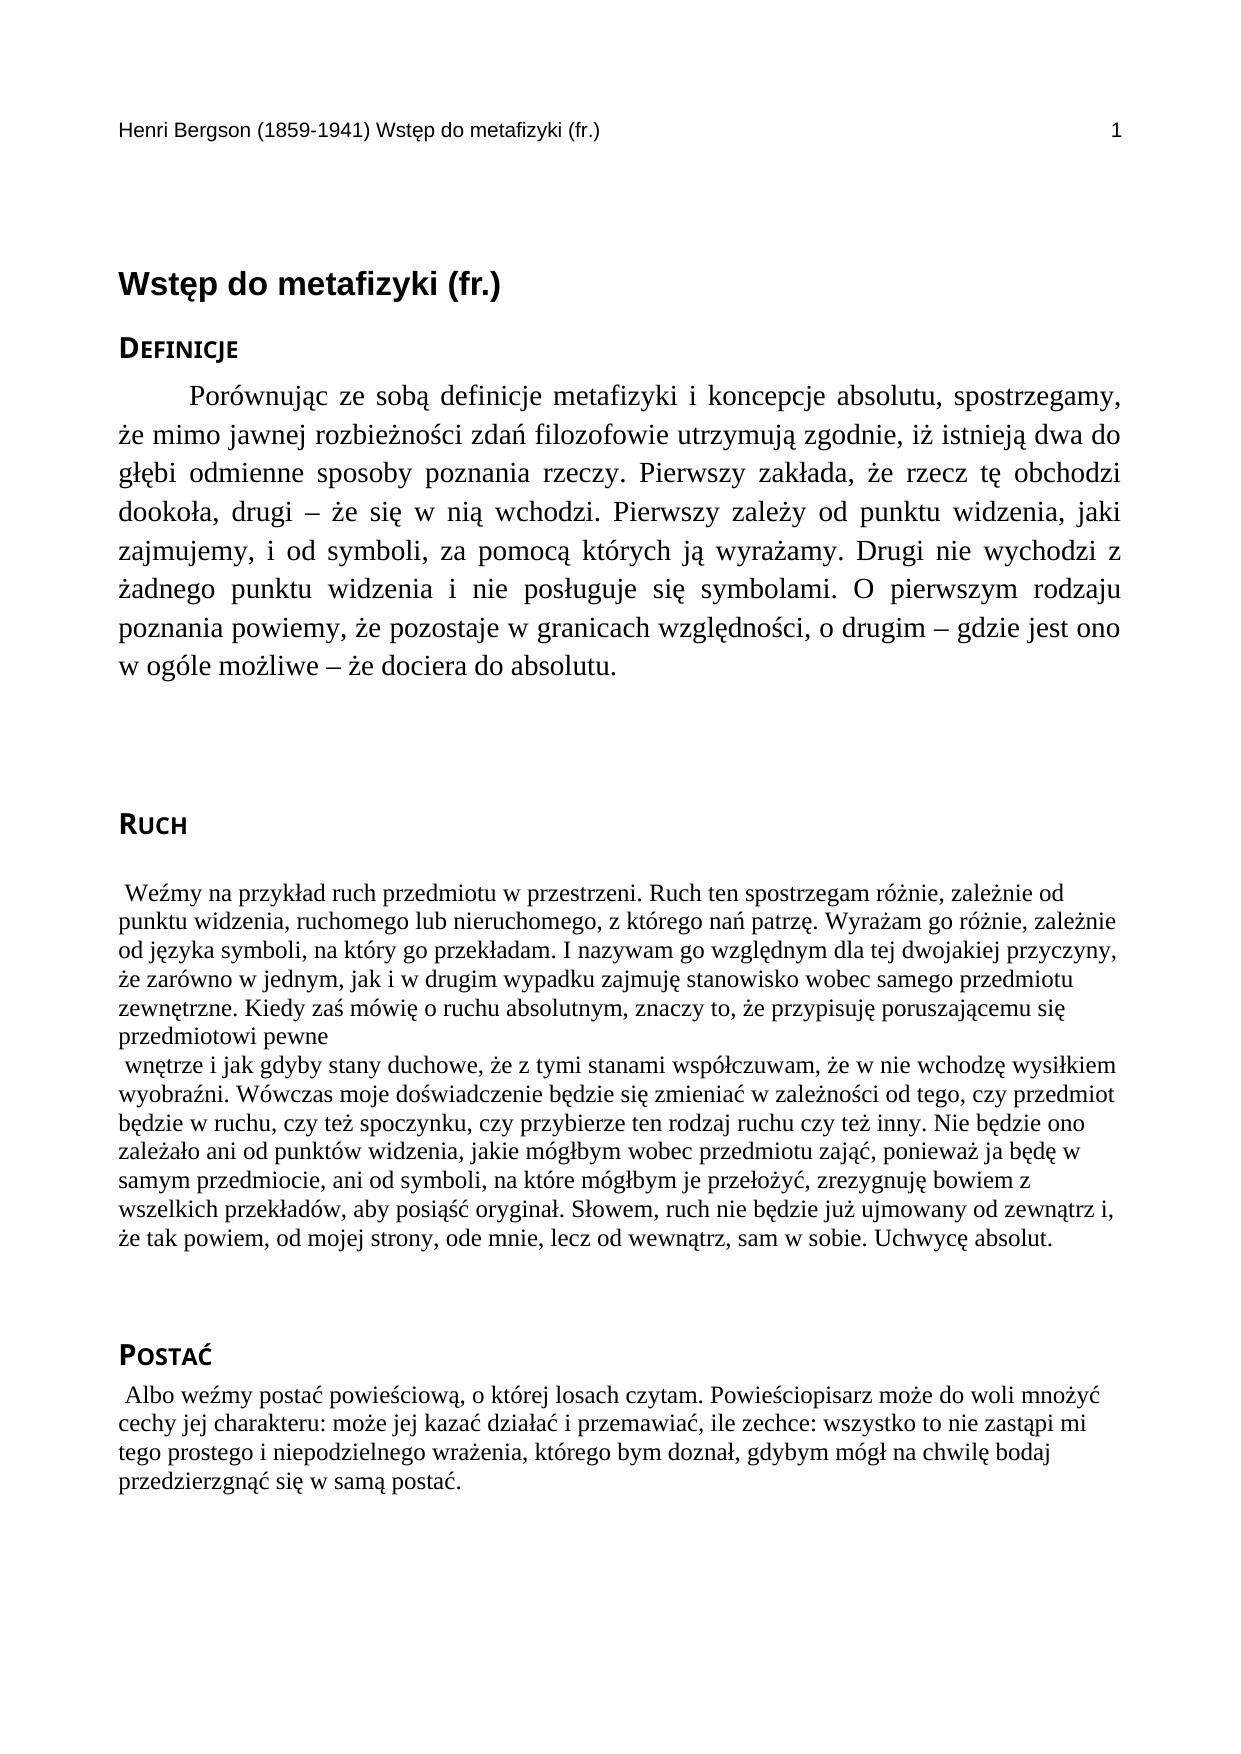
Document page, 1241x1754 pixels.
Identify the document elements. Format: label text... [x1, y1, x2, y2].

subtitle Wstęp do metafizyki (fr.) [118, 264, 1122, 302]
text Weźmy na przykład ruch przedmiotu w przestrzeni. Ruch ten spostrzegam różnie, zależnie od punktu widzenia, ruchomego lub nieruchomego, z którego nań patrzę. Wyrażam go różnie, zależnie od języka symboli, na który go przekładam. I nazywam go względnym dla tej dwojakiej przyczyny, że zarówno w jednym, jak i w drugim wypadku zajmuję stanowisko wobec samego przedmiotu zewnętrzne. Kiedy zaś mówię o ruchu absolutnym, znaczy to, że przypisuję poruszającemu się przedmiotowi pewne wnętrze i jak gdyby stany duchowe, że z tymi stanami współczuwam, że w nie wchodzę wysiłkiem wyobraźni. Wówczas moje doświadczenie będzie się zmieniać w zależności od tego, czy przedmiot będzie w ruchu, czy też spoczynku, czy przybierze ten rodzaj ruchu czy też inny. Nie będzie ono zależało ani od punktów widzenia, jakie mógłbym wobec przedmiotu zająć, ponieważ ja będę w samym przedmiocie, ani od symboli, na które mógłbym je przełożyć, zrezygnuję bowiem z wszelkich przekładów, aby posiąść oryginał. Słowem, ruch nie będzie już ujmowany od zewnątrz i, że tak powiem, od mojej strony, ode mnie, lecz od wewnątrz, sam w sobie. Uchwycę absolut. [118, 878, 1122, 1251]
text Albo weźmy postać powieściową, o której losach czytam. Powieściopisarz może do woli mnożyć cechy jej charakteru: może jej kazać działać i przemawiać, ile zechce: wszystko to nie zastąpi mi tego prostego i niepodzielnego wrażenia, którego bym doznał, gdybym mógł na chwilę bodaj przedzierzgnąć się w samą postać. [118, 1380, 1122, 1495]
subtitle Postać [118, 1334, 1122, 1373]
subtitle Definicje [118, 327, 1122, 367]
text Porównując ze sobą definicje metafizyki i koncepcje absolutu, spostrzegamy, że mimo jawnej rozbieżności zdań filozofowie utrzymują zgodnie, iż istnieją dwa do głębi odmienne sposoby poznania rzeczy. Pierwszy zakłada, że rzecz tę obchodzi dookoła, drugi – że się w nią wchodzi. Pierwszy zależy od punktu widzenia, jaki zajmujemy, i od symboli, za pomocą których ją wyrażamy. Drugi nie wychodzi z żadnego punktu widzenia i nie posługuje się symbolami. O pierwszym rodzaju poznania powiemy, że pozostaje w granicach względności, o drugim – gdzie jest ono w ogóle możliwe – że dociera do absolutu. [118, 378, 1122, 682]
subtitle Ruch [118, 803, 1122, 843]
